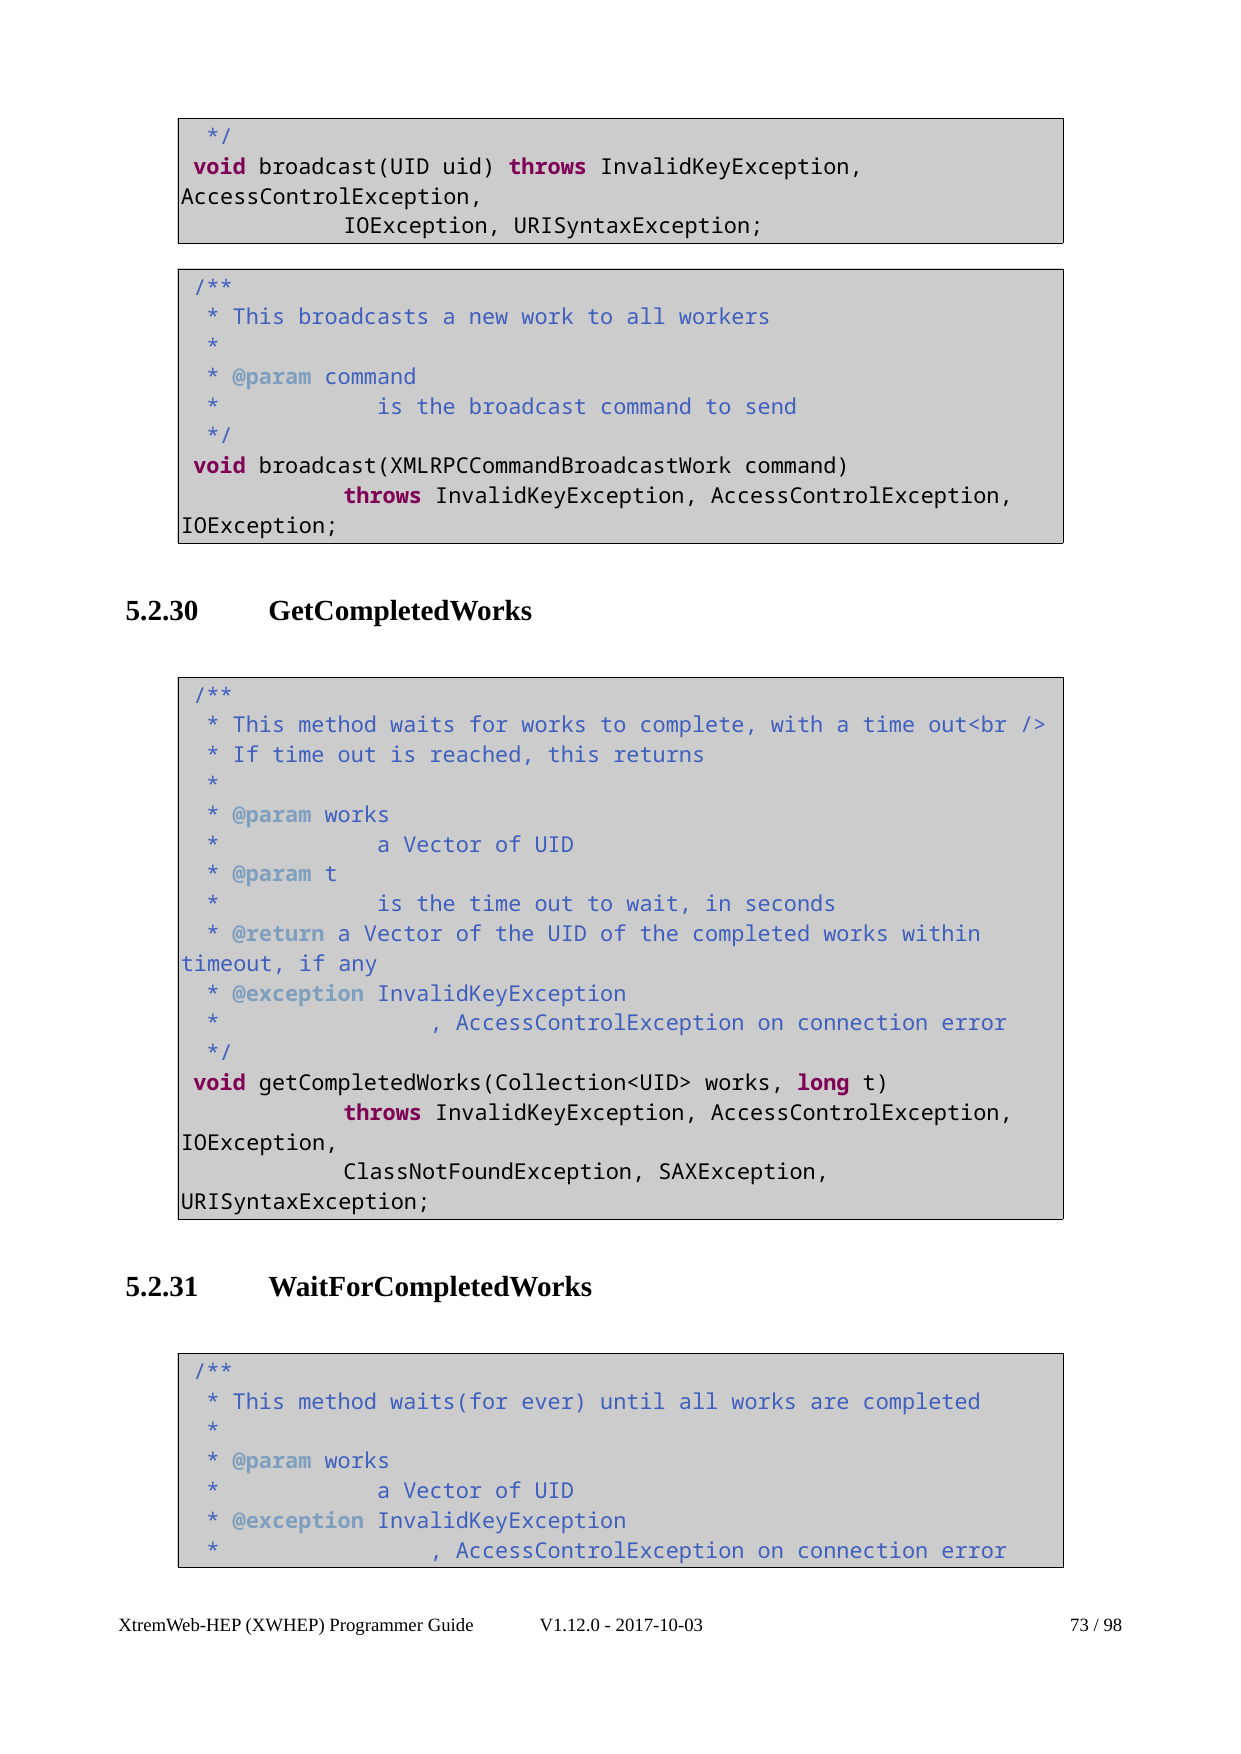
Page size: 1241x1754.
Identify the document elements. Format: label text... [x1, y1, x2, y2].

text * @exception InvalidKeyException [179, 1502, 1063, 1532]
subtitle WaitForCompletedWorks [118, 1269, 1122, 1303]
text * @param command [179, 358, 1063, 388]
text * [179, 766, 1063, 796]
text /** [179, 270, 1063, 298]
text /** [179, 1354, 1063, 1383]
text * This method waits(for ever) until all works are completed [179, 1383, 1063, 1412]
subtitle GetCompletedWorks [118, 593, 1122, 626]
text * [179, 1412, 1063, 1442]
text /** [179, 678, 1063, 706]
text void broadcast(XMLRPCCommandBroadcastWork command) [179, 447, 1063, 477]
text * If time out is reached, this returns [179, 736, 1063, 766]
text * [179, 328, 1063, 358]
text ClassNotFoundException, SAXException, URISyntaxException; [179, 1153, 1063, 1219]
text * @param t [179, 855, 1063, 885]
text throws InvalidKeyException, AccessControlException, IOException, [179, 1094, 1063, 1153]
text * is the broadcast command to send [179, 388, 1063, 417]
text */ [179, 417, 1063, 447]
text * a Vector of UID [179, 1472, 1063, 1502]
text * is the time out to wait, in seconds [179, 885, 1063, 915]
text * @exception InvalidKeyException [179, 974, 1063, 1004]
text * @param works [179, 1442, 1063, 1472]
text * @return a Vector of the UID of the completed works within timeout, if any [179, 915, 1063, 974]
text * , AccessControlException on connection error [179, 1004, 1063, 1034]
text */ [179, 1034, 1063, 1064]
text void getCompletedWorks(Collection<UID> works, long t) [179, 1064, 1063, 1094]
text * This broadcasts a new work to all workers [179, 298, 1063, 328]
text */ [179, 119, 1063, 148]
text * @param works [179, 796, 1063, 826]
text * a Vector of UID [179, 826, 1063, 855]
text * This method waits for works to complete, with a time out<br /> [179, 706, 1063, 736]
text void broadcast(UID uid) throws InvalidKeyException, AccessControlException, [179, 148, 1063, 207]
text IOException, URISyntaxException; [179, 207, 1063, 243]
text * , AccessControlException on connection error [179, 1532, 1063, 1567]
text throws InvalidKeyException, AccessControlException, IOException; [179, 477, 1063, 543]
